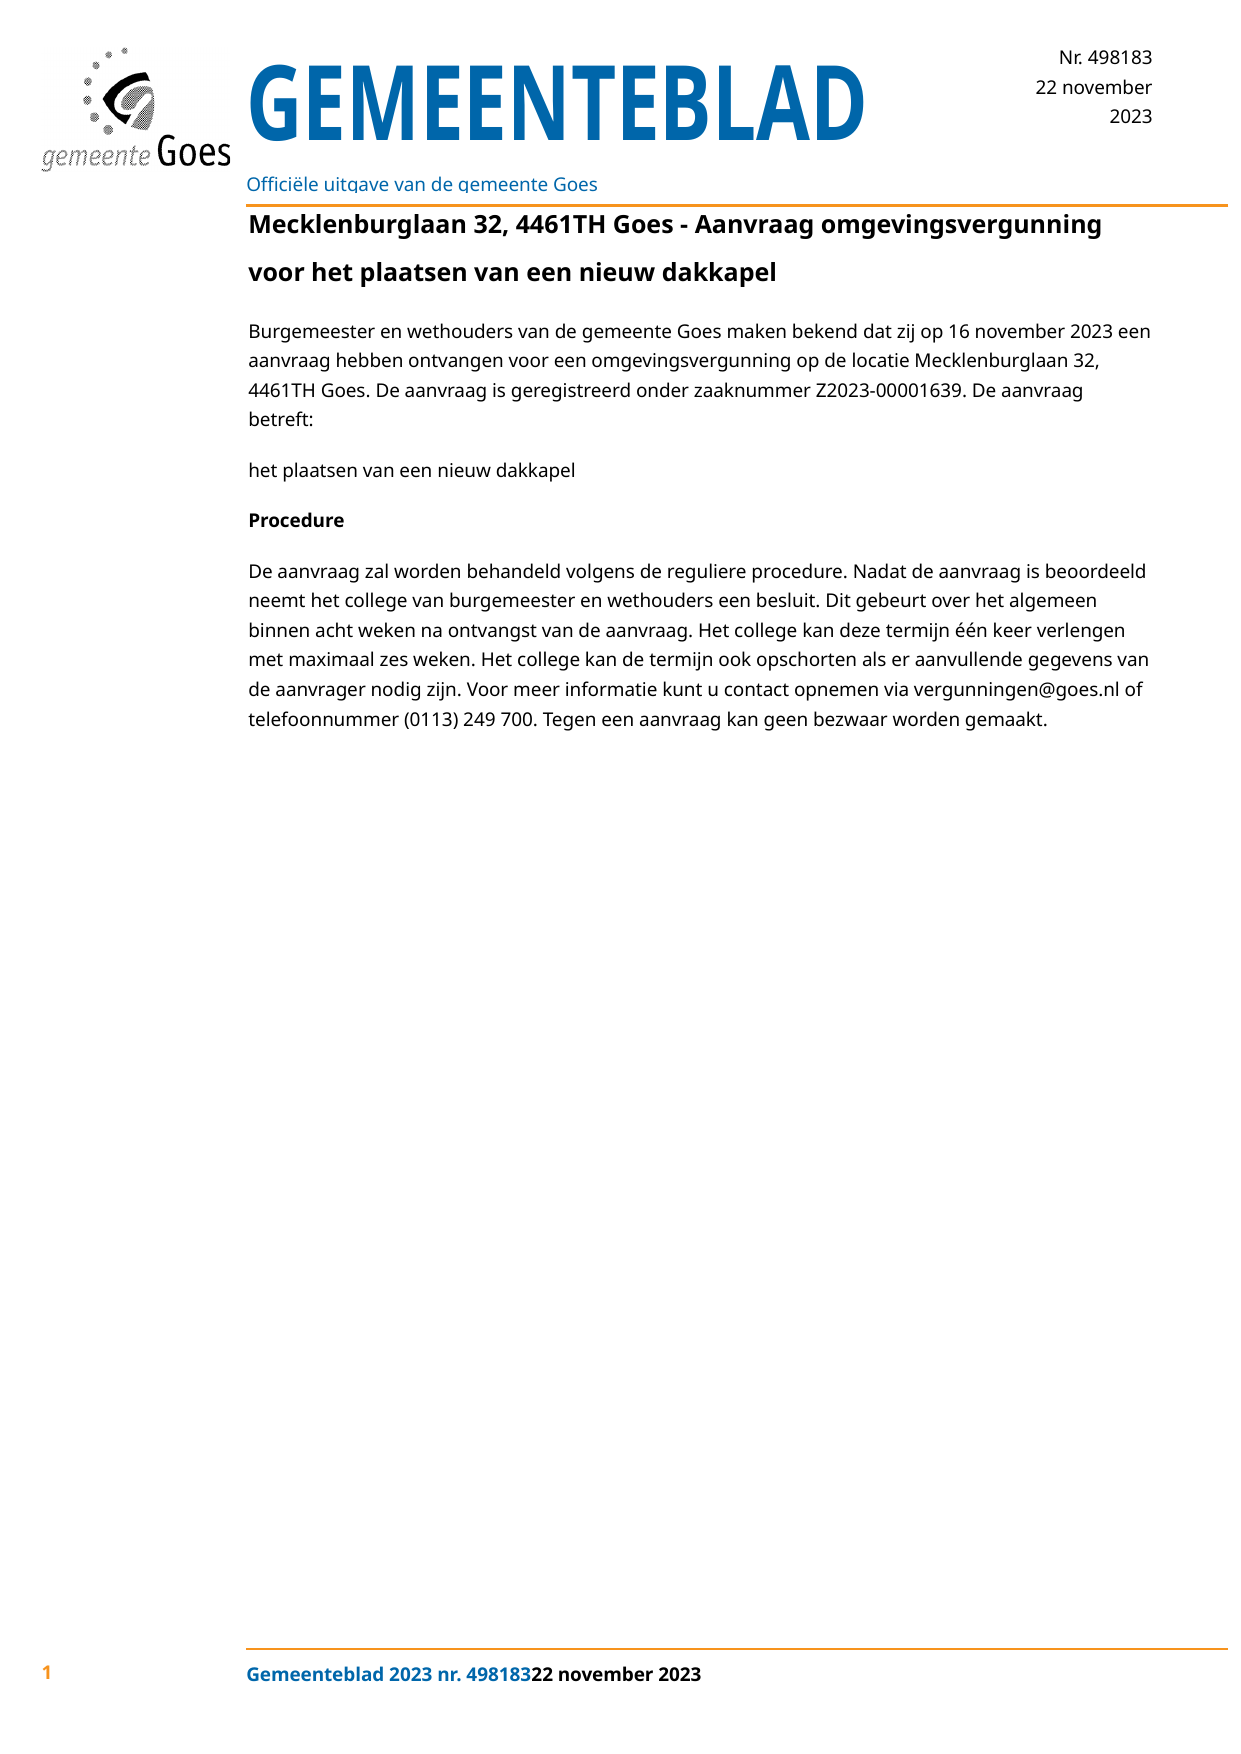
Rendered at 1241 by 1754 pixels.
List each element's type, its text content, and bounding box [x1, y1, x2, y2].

text Mecklenburglaan 32, 4461TH Goes - Aanvraag omgevingsvergunning voor het plaatsen van een nieuw dakkapel [248, 207, 1152, 288]
text het plaatsen van een nieuw dakkapel [248, 457, 1152, 483]
picture [41, 47, 231, 172]
text De aanvraag zal worden behandeld volgens de reguliere procedure. Nadat de aanvraag is beoordeeld neemt het college van burgemeester en wethouders een besluit. Dit gebeurt over het algemeen binnen acht weken na ontvangst van de aanvraag. Het college kan deze termijn één keer verlengen met maximaal zes weken. Het college kan de termijn ook opschorten als er aanvullende gegevens van de aanvrager nodig zijn. Voor meer informatie kunt u contact opnemen via vergunningen@goes.nl of telefoonnummer (0113) 249 700. Tegen een aanvraag kan geen bezwaar worden gemaakt. [248, 558, 1152, 732]
text Procedure [248, 507, 1152, 533]
text Burgemeester en wethouders van de gemeente Goes maken bekend dat zij op 16 november 2023 een aanvraag hebben ontvangen voor een omgevingsvergunning op de locatie Mecklenburglaan 32, 4461TH Goes. De aanvraag is geregistreerd onder zaaknummer Z2023-00001639. De aanvraag betreft: [248, 318, 1152, 432]
